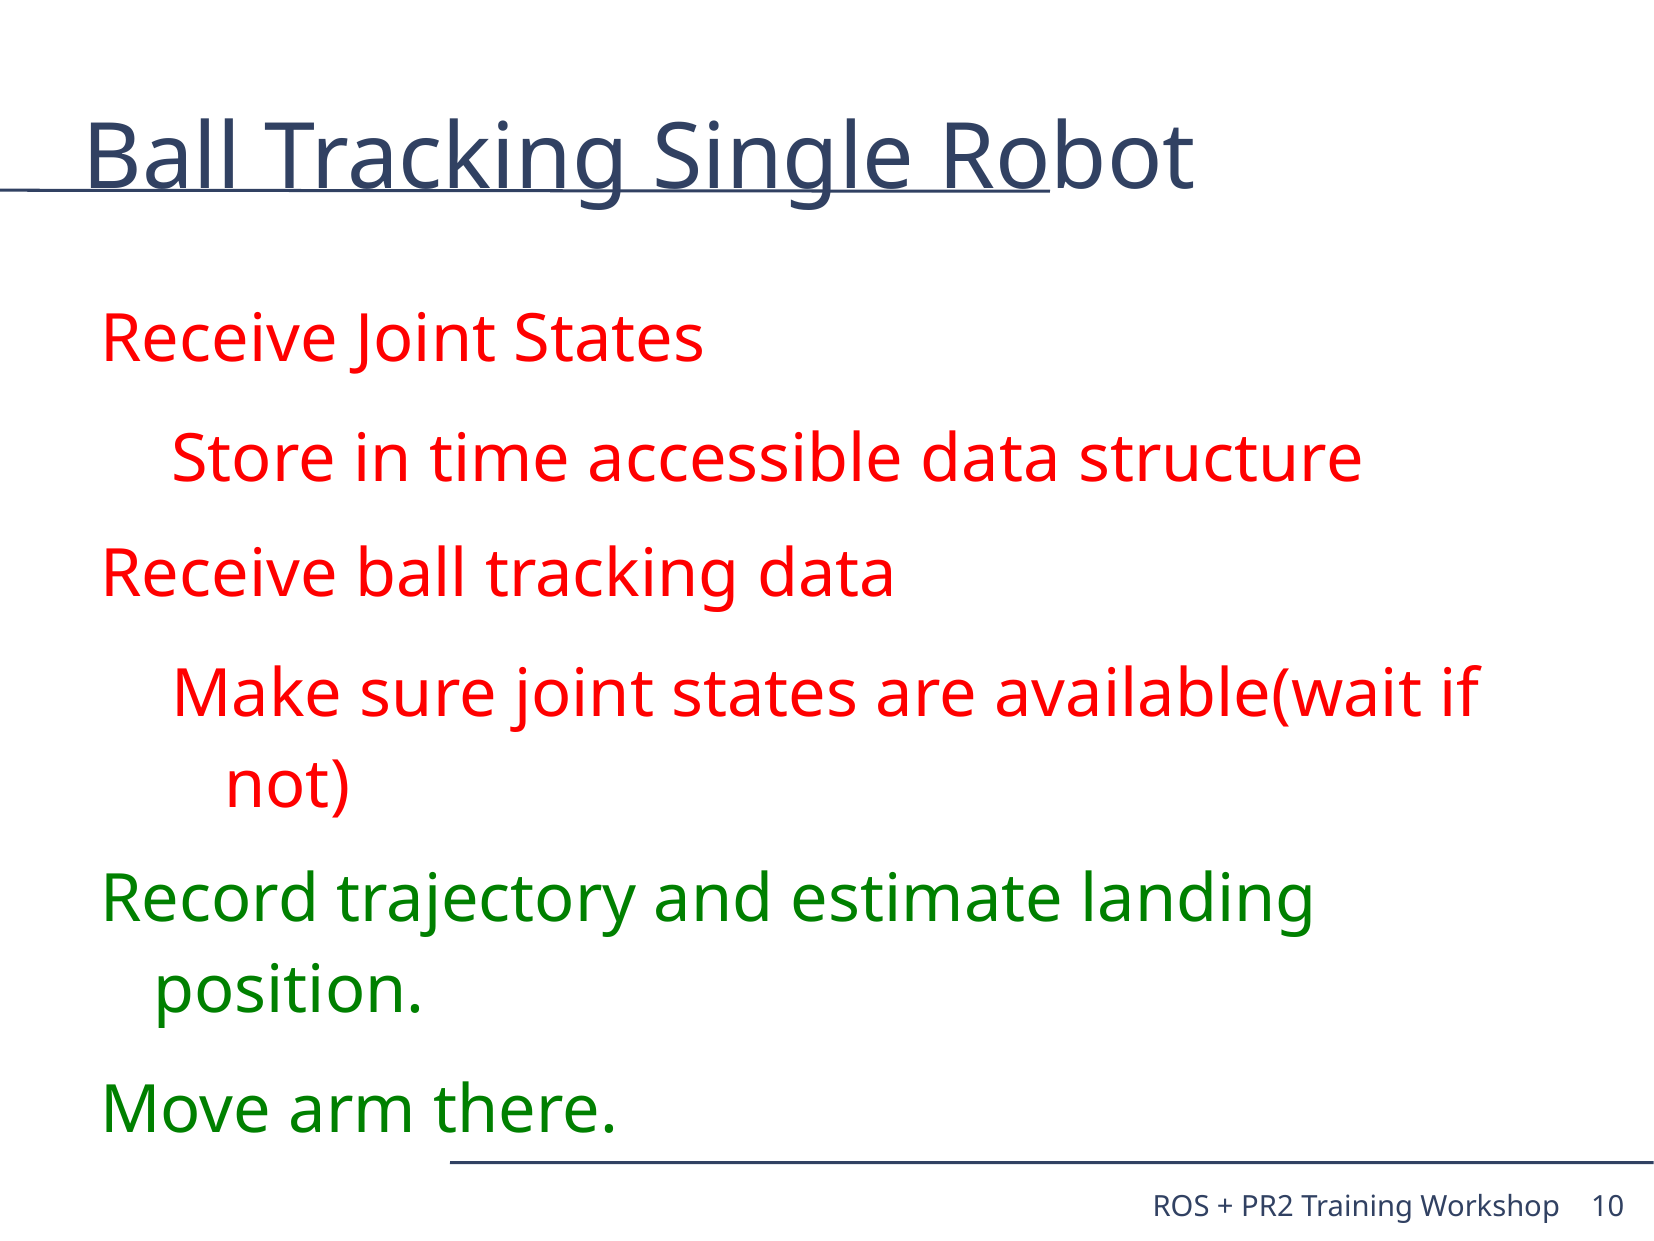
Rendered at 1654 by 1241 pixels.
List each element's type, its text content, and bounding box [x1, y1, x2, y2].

list Receive Joint States Store in time accessible data structure Receive ball tracking data Make sure joint states are available(wait if not) Record trajectory and estimate landing position. Move arm there. [82, 290, 1571, 1109]
title Ball Tracking Single Robot [82, 56, 1571, 250]
